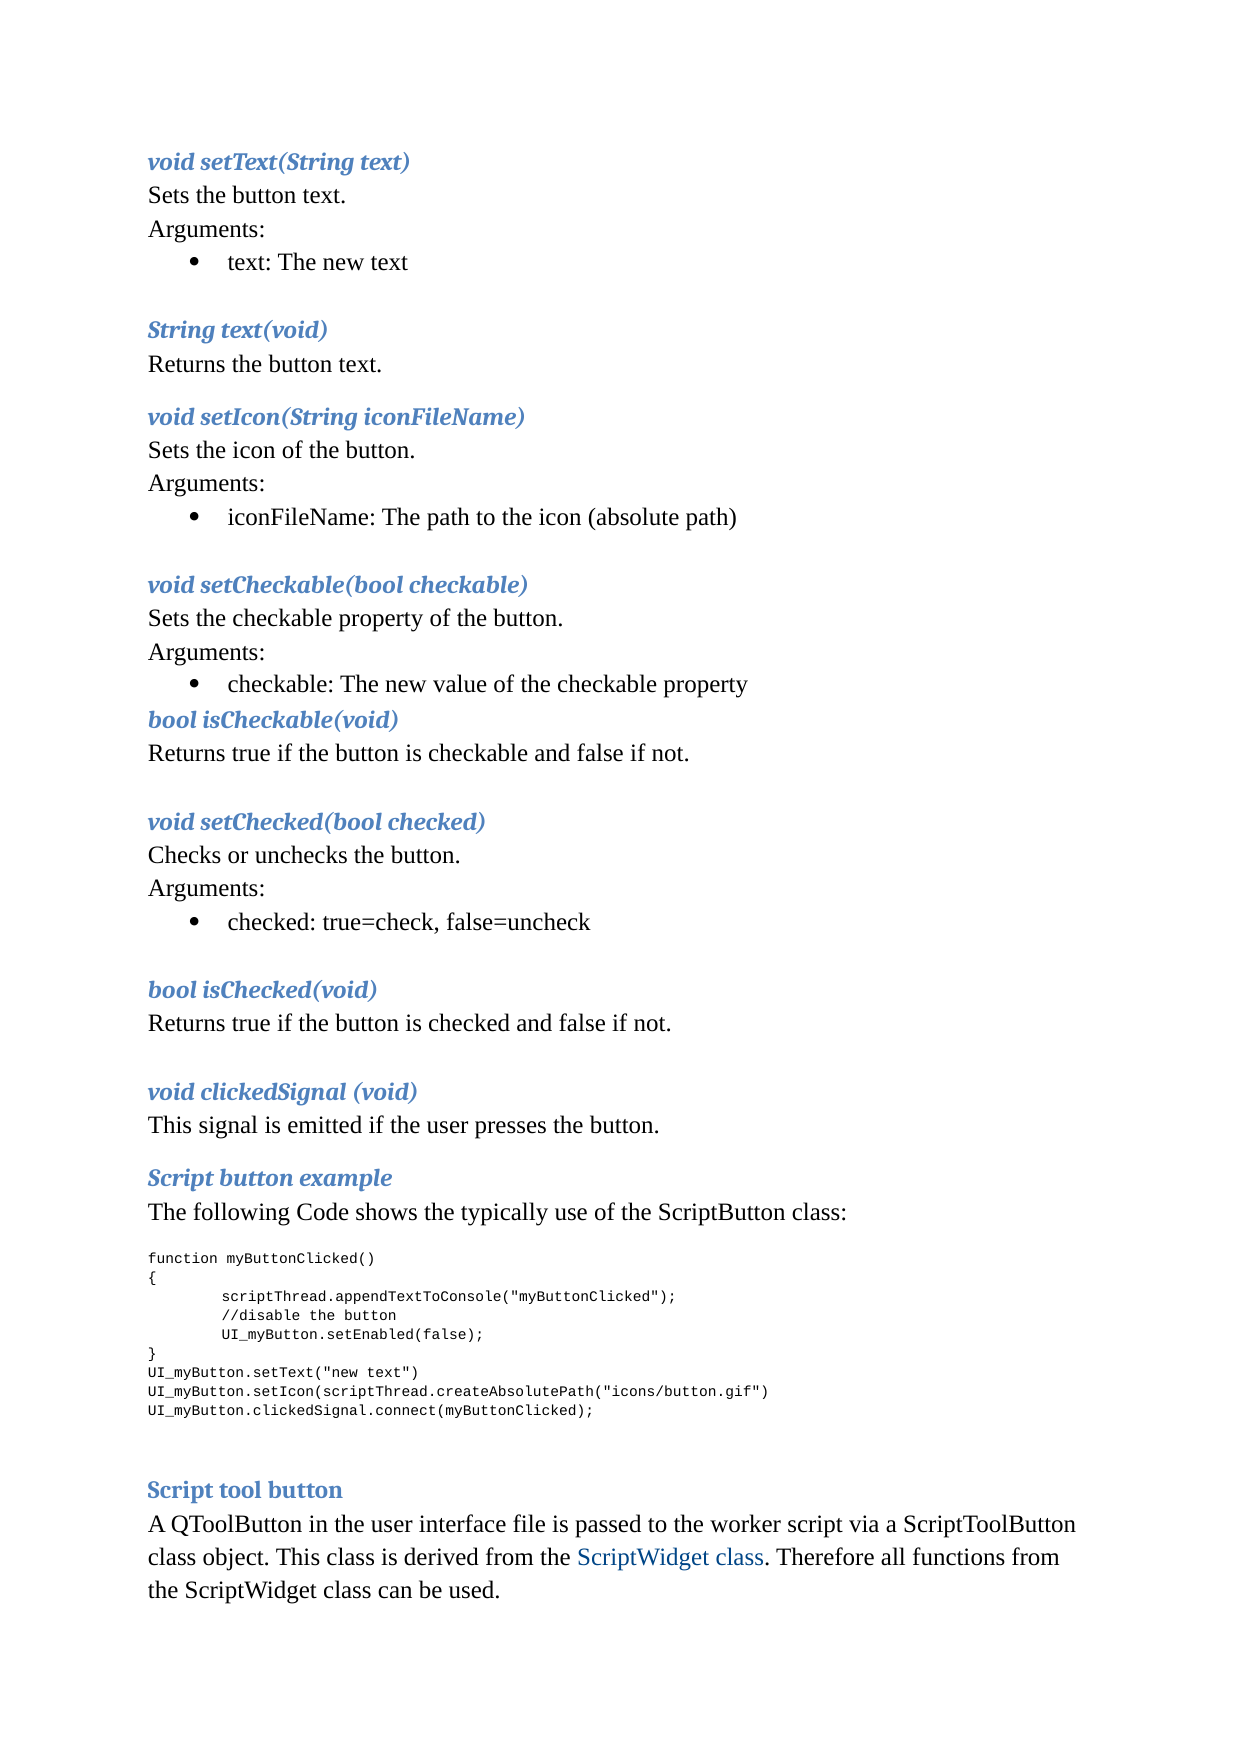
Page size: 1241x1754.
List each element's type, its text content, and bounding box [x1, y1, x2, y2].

text Returns the button text. [148, 349, 1093, 377]
text Arguments: [148, 468, 1093, 497]
text Sets the checkable property of the button. [148, 603, 1093, 632]
text UI_myButton.setIcon(scriptThread.createAbsolutePath("icons/button.gif") [148, 1384, 1093, 1401]
text //disable the button [148, 1308, 1093, 1325]
subtitle void setText(String text) [148, 148, 1093, 176]
subtitle Script button example [148, 1164, 1093, 1193]
subtitle bool isCheckable(void) [148, 706, 1093, 734]
subtitle void setChecked(bool checked) [148, 807, 1093, 836]
subtitle Script tool button [148, 1476, 1093, 1504]
text scriptThread.appendTextToConsole("myButtonClicked"); [148, 1289, 1093, 1306]
text Returns true if the button is checkable and false if not. [148, 738, 1093, 767]
list checked: true=check, false=uncheck [190, 907, 1093, 935]
text A QToolButton in the user interface file is passed to the worker script via a ScriptToolButton class object. This class is derived from the ScriptWidget class. Therefore all functions from the ScriptWidget class can be used. [148, 1509, 1093, 1603]
text Sets the button text. [148, 181, 1093, 209]
subtitle bool isChecked(void) [148, 976, 1093, 1004]
list checkable: The new value of the checkable property [190, 669, 1093, 698]
text } [148, 1346, 1093, 1363]
subtitle void clickedSignal (void) [148, 1077, 1093, 1106]
list iconFileName: The path to the icon (absolute path) [190, 502, 1093, 530]
text Arguments: [148, 637, 1093, 665]
text Sets the icon of the button. [148, 436, 1093, 464]
text Returns true if the button is checked and false if not. [148, 1008, 1093, 1037]
text Checks or unchecks the button. [148, 841, 1093, 869]
text The following Code shows the typically use of the ScriptButton class: [148, 1197, 1093, 1226]
text This signal is emitted if the user presses the button. [148, 1111, 1093, 1139]
text UI_myButton.clickedSignal.connect(myButtonClicked); [148, 1403, 1093, 1419]
subtitle void setCheckable(bool checkable) [148, 571, 1093, 599]
text Arguments: [148, 873, 1093, 902]
text function myButtonClicked() [148, 1251, 1093, 1268]
text Arguments: [148, 214, 1093, 242]
subtitle void setIcon(String iconFileName) [148, 402, 1093, 431]
subtitle String text(void) [148, 316, 1093, 344]
text UI_myButton.setEnabled(false); [148, 1327, 1093, 1344]
text { [148, 1270, 1093, 1287]
list text: The new text [190, 247, 1093, 275]
text UI_myButton.setText("new text") [148, 1365, 1093, 1382]
